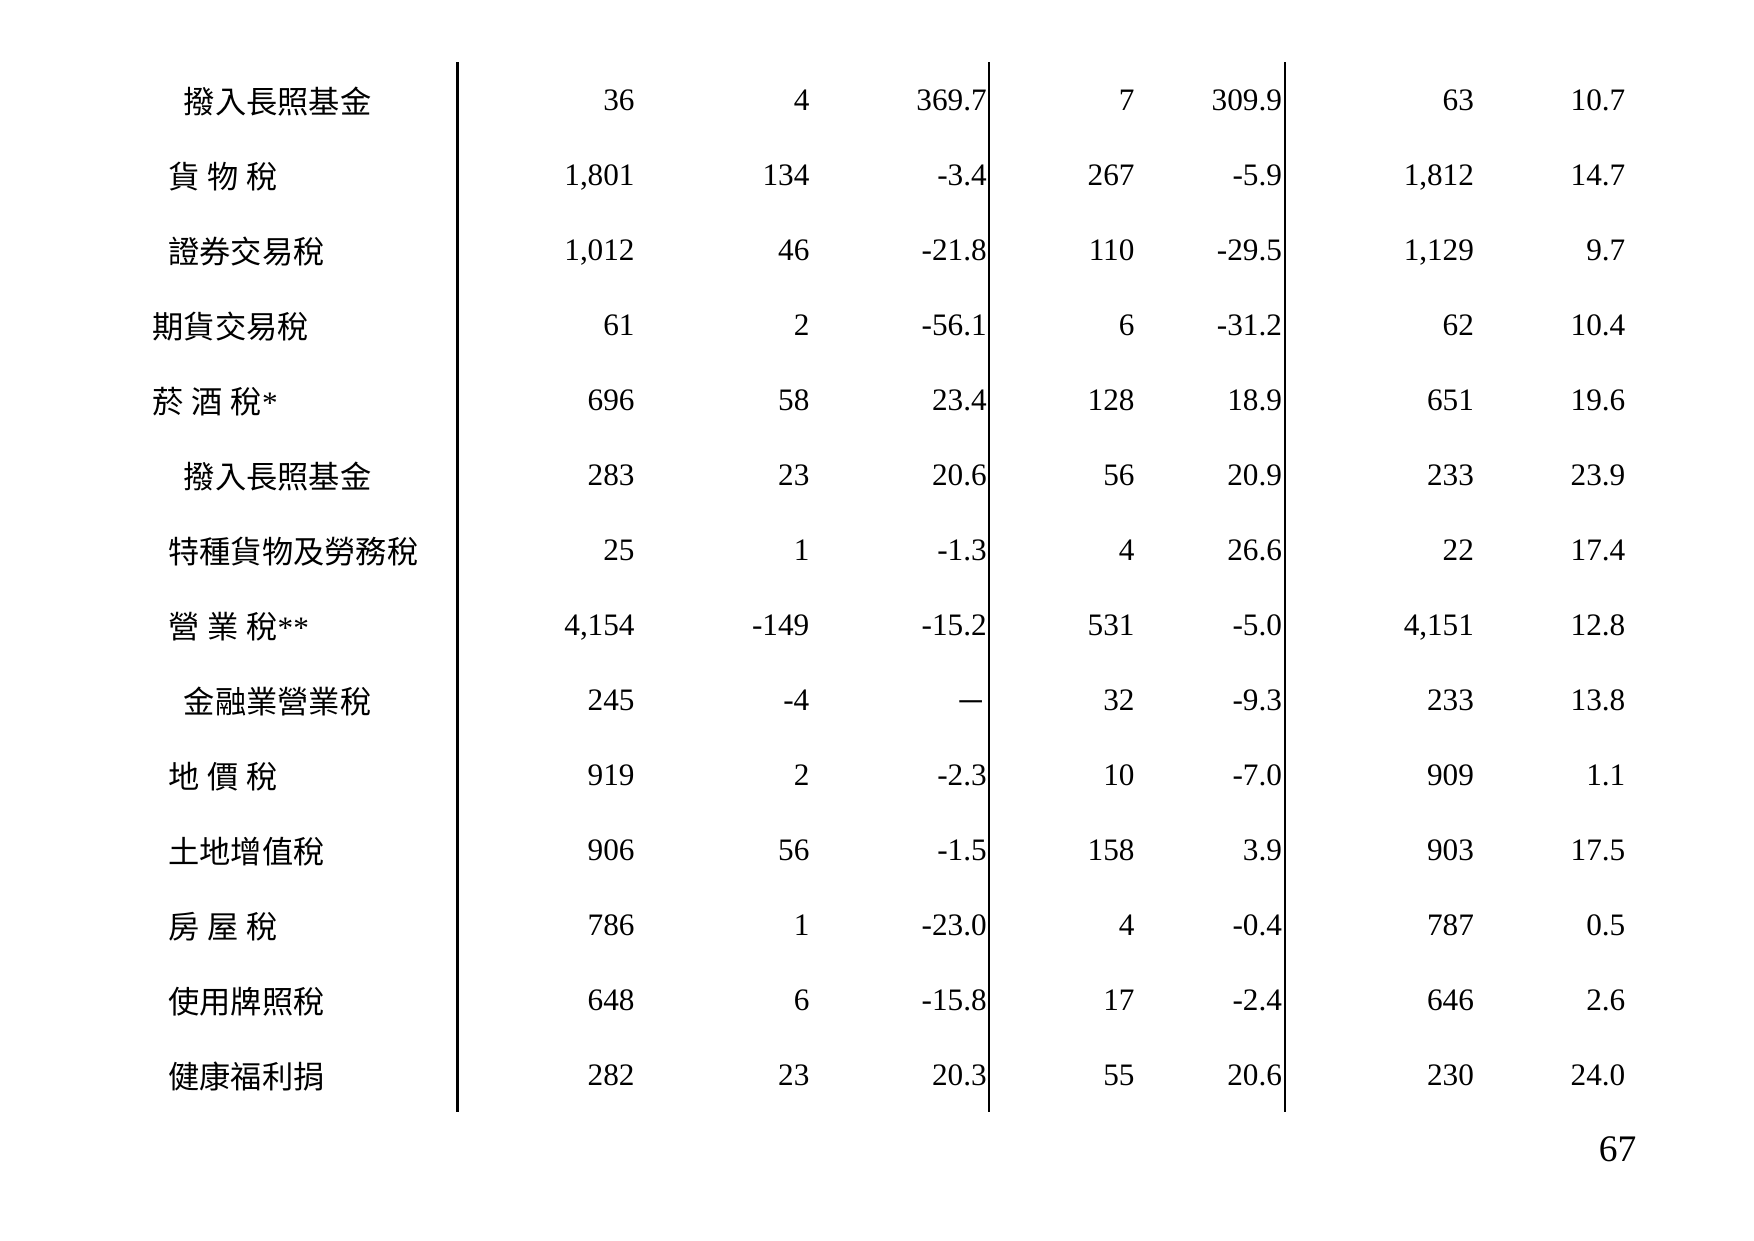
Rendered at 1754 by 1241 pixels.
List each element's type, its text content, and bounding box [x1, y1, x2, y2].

table_cell 金融業營業稅 [126, 662, 456, 737]
table_cell 6 [637, 962, 811, 1037]
table_cell -29.5 [1137, 212, 1284, 287]
table_cell 20.9 [1137, 437, 1284, 512]
table_cell 1,801 [459, 137, 637, 212]
table_cell 營 業 稅** [126, 587, 456, 662]
table_cell -149 [637, 587, 811, 662]
table_cell 0.5 [1477, 887, 1628, 962]
table_cell -5.9 [1137, 137, 1284, 212]
table_cell 17 [990, 962, 1137, 1037]
table_cell -1.5 [813, 812, 988, 887]
table_cell 58 [637, 362, 811, 437]
table_cell 24.0 [1477, 1037, 1628, 1112]
table_cell -15.2 [813, 587, 988, 662]
table_cell 3.9 [1137, 812, 1284, 887]
table_cell 4 [990, 887, 1137, 962]
table_cell 期貨交易稅 [126, 287, 456, 362]
table_cell 369.7 [813, 62, 988, 137]
table_cell 菸 酒 稅* [126, 362, 456, 437]
table_cell 283 [459, 437, 637, 512]
table_cell 63 [1286, 62, 1477, 137]
table_cell 26.6 [1137, 512, 1284, 587]
table_cell 61 [459, 287, 637, 362]
table_cell 134 [637, 137, 811, 212]
table_cell 646 [1286, 962, 1477, 1037]
table_cell -9.3 [1137, 662, 1284, 737]
table_cell -2.4 [1137, 962, 1284, 1037]
table_cell 10.7 [1477, 62, 1628, 137]
table_cell 267 [990, 137, 1137, 212]
table_cell 10.4 [1477, 287, 1628, 362]
table_cell 906 [459, 812, 637, 887]
table_cell 地 價 稅 [126, 737, 456, 812]
table_cell 233 [1286, 437, 1477, 512]
table_cell 4 [637, 62, 811, 137]
table_cell 貨 物 稅 [126, 137, 456, 212]
table_cell 1.1 [1477, 737, 1628, 812]
table_cell 46 [637, 212, 811, 287]
table_cell 245 [459, 662, 637, 737]
table_cell -4 [637, 662, 811, 737]
table_cell 23 [637, 1037, 811, 1112]
table_cell -21.8 [813, 212, 988, 287]
table_cell 1,012 [459, 212, 637, 287]
table_cell -56.1 [813, 287, 988, 362]
table_cell 17.5 [1477, 812, 1628, 887]
table_cell 696 [459, 362, 637, 437]
table_cell 531 [990, 587, 1137, 662]
table_cell 使用牌照稅 [126, 962, 456, 1037]
table_cell -5.0 [1137, 587, 1284, 662]
table_cell 10 [990, 737, 1137, 812]
table_cell 20.6 [813, 437, 988, 512]
table_cell -31.2 [1137, 287, 1284, 362]
table_cell 909 [1286, 737, 1477, 812]
table_cell 56 [990, 437, 1137, 512]
table_cell 20.6 [1137, 1037, 1284, 1112]
table_cell -2.3 [813, 737, 988, 812]
table_cell 7 [990, 62, 1137, 137]
table_cell 4,151 [1286, 587, 1477, 662]
table_cell 14.7 [1477, 137, 1628, 212]
table_cell 648 [459, 962, 637, 1037]
table_cell 2.6 [1477, 962, 1628, 1037]
table_cell 2 [637, 737, 811, 812]
table_cell -0.4 [1137, 887, 1284, 962]
table_cell 158 [990, 812, 1137, 887]
table_cell -23.0 [813, 887, 988, 962]
table_cell 4,154 [459, 587, 637, 662]
table_cell 651 [1286, 362, 1477, 437]
table_cell 12.8 [1477, 587, 1628, 662]
table_cell -15.8 [813, 962, 988, 1037]
table_cell 特種貨物及勞務稅 [126, 512, 456, 587]
table_cell -1.3 [813, 512, 988, 587]
table_cell 4 [990, 512, 1137, 587]
table_cell 13.8 [1477, 662, 1628, 737]
table_cell 919 [459, 737, 637, 812]
table_cell 20.3 [813, 1037, 988, 1112]
table_cell 1,812 [1286, 137, 1477, 212]
table_cell 787 [1286, 887, 1477, 962]
table_cell 55 [990, 1037, 1137, 1112]
table_cell 62 [1286, 287, 1477, 362]
table_cell 25 [459, 512, 637, 587]
table_cell 土地增值稅 [126, 812, 456, 887]
table_cell 1 [637, 887, 811, 962]
table_cell 1,129 [1286, 212, 1477, 287]
table_cell 32 [990, 662, 1137, 737]
table_cell 17.4 [1477, 512, 1628, 587]
table_cell 233 [1286, 662, 1477, 737]
table_cell 2 [637, 287, 811, 362]
table_cell -3.4 [813, 137, 988, 212]
table_cell 110 [990, 212, 1137, 287]
table_cell 36 [459, 62, 637, 137]
table_cell 房 屋 稅 [126, 887, 456, 962]
table_cell 23.4 [813, 362, 988, 437]
table_cell 9.7 [1477, 212, 1628, 287]
table_cell 56 [637, 812, 811, 887]
table_cell 282 [459, 1037, 637, 1112]
table_cell 903 [1286, 812, 1477, 887]
table_cell － [813, 662, 988, 737]
table_cell 證券交易稅 [126, 212, 456, 287]
table_cell 6 [990, 287, 1137, 362]
table_cell 18.9 [1137, 362, 1284, 437]
table_cell 23.9 [1477, 437, 1628, 512]
table_cell 撥入長照基金 [126, 437, 456, 512]
table_cell 23 [637, 437, 811, 512]
table_cell 230 [1286, 1037, 1477, 1112]
table_cell 1 [637, 512, 811, 587]
table_cell 309.9 [1137, 62, 1284, 137]
table_cell 19.6 [1477, 362, 1628, 437]
table_cell -7.0 [1137, 737, 1284, 812]
table_cell 撥入長照基金 [126, 62, 456, 137]
table_cell 786 [459, 887, 637, 962]
table_cell 128 [990, 362, 1137, 437]
table_cell 健康福利捐 [126, 1037, 456, 1112]
table_cell 22 [1286, 512, 1477, 587]
